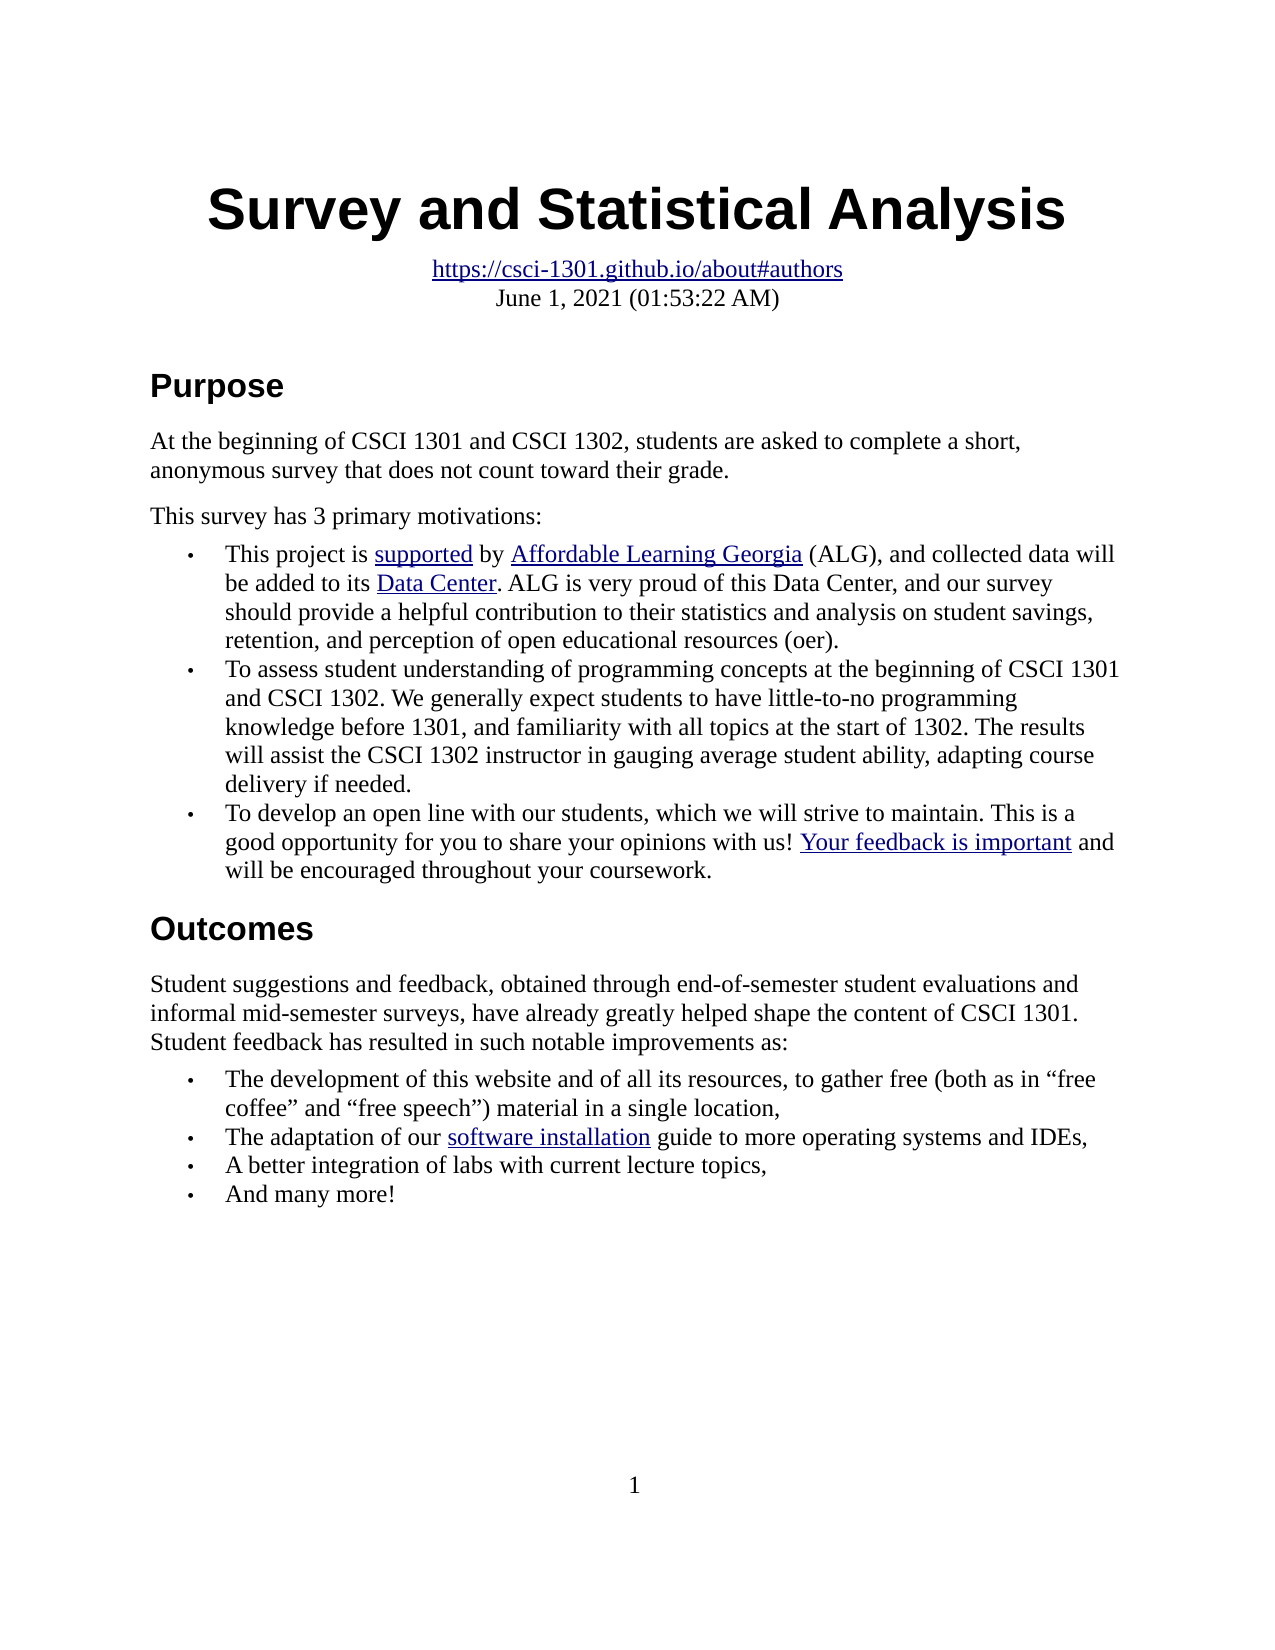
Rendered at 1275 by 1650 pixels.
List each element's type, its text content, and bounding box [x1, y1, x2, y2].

list A better integration of labs with current lecture topics, [187, 1151, 1125, 1179]
text Student suggestions and feedback, obtained through end-of-semester student evaluations and informal mid-semester surveys, have already greatly helped shape the content of CSCI 1301. Student feedback has resulted in such notable improvements as: [150, 969, 1125, 1055]
subtitle Purpose [150, 366, 1125, 404]
list And many more! [187, 1179, 1125, 1208]
title Survey and Statistical Analysis [150, 175, 1125, 242]
text https://csci-1301.github.io/about#authors [150, 254, 1125, 283]
list This project is supported by Affordable Learning Georgia (ALG), and collected data will be added to its Data Center. ALG is very proud of this Data Center, and our survey should provide a helpful contribution to their statistics and analysis on student savings, retention, and perception of open educational resources (oer). [187, 539, 1125, 654]
text June 1, 2021 (01:53:22 AM) [150, 283, 1125, 312]
list The adaptation of our software installation guide to more operating systems and IDEs, [187, 1122, 1125, 1151]
list The development of this website and of all its resources, to gather free (both as in “free coffee” and “free speech”) material in a single location, [187, 1064, 1125, 1122]
text This survey has 3 primary motivations: [150, 501, 1125, 530]
list To develop an open line with our students, which we will strive to maintain. This is a good opportunity for you to share your opinions with us! Your feedback is important and will be encouraged throughout your coursework. [187, 798, 1125, 884]
list To assess student understanding of programming concepts at the beginning of CSCI 1301 and CSCI 1302. We generally expect students to have little-to-no programming knowledge before 1301, and familiarity with all topics at the start of 1302. The results will assist the CSCI 1302 instructor in gauging average student ability, adapting course delivery if needed. [187, 654, 1125, 798]
subtitle Outcomes [150, 909, 1125, 948]
text At the beginning of CSCI 1301 and CSCI 1302, students are asked to complete a short, anonymous survey that does not count toward their grade. [150, 426, 1125, 483]
